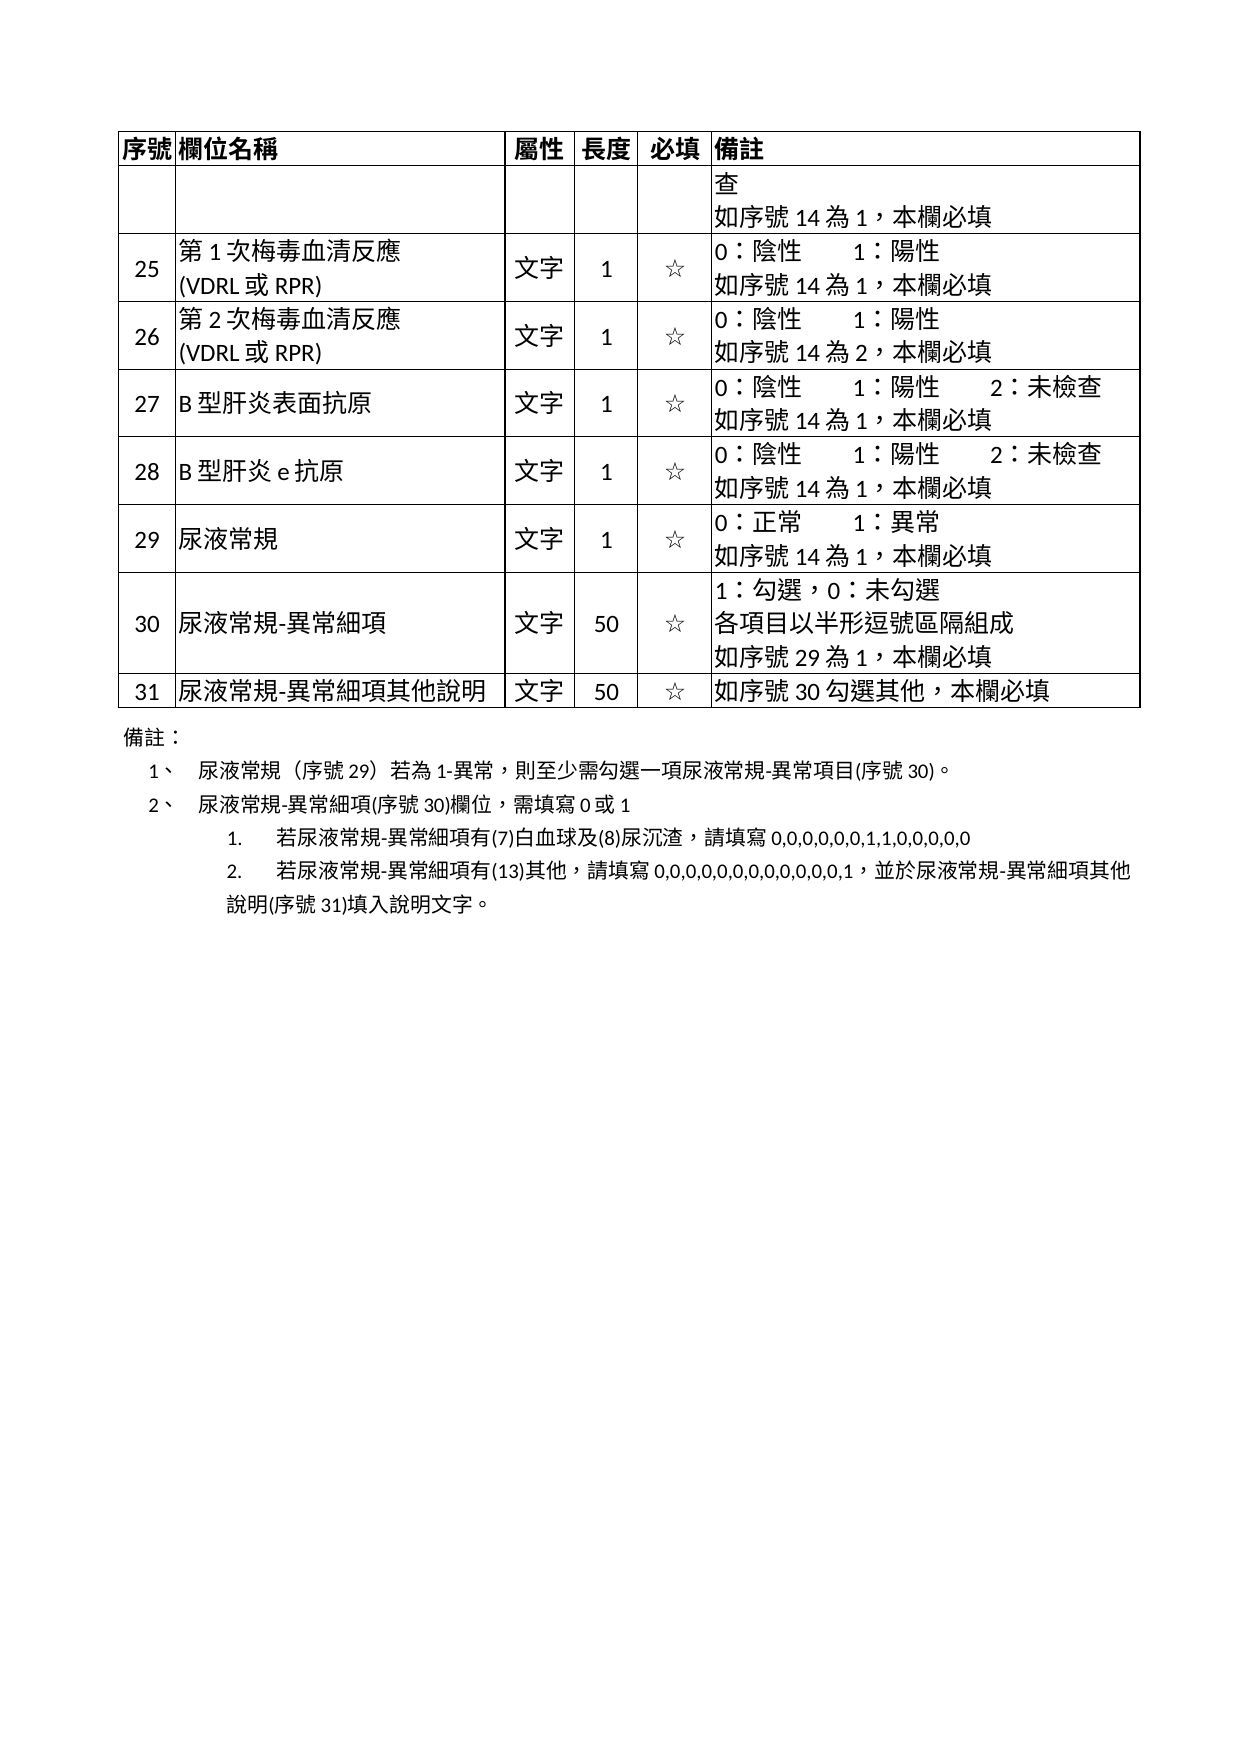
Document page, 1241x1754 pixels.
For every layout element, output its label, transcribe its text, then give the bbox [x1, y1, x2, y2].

table_cell [176, 166, 504, 233]
table_cell 第1次梅毒血清反應 (VDRL或RPR) [176, 234, 504, 301]
table_cell B型肝炎e抗原 [176, 437, 504, 504]
table_cell [575, 166, 637, 233]
table_cell 0：陰性 1：陽性 如序號14為2，本欄必填 [712, 302, 1139, 368]
table_cell 50 [575, 674, 637, 707]
table_header 必填 [638, 132, 711, 165]
table_cell [119, 166, 175, 233]
table_cell 0：陰性 1：陽性 如序號14為1，本欄必填 [712, 234, 1139, 301]
table_header 備註 [712, 132, 1139, 165]
table_cell 文字 [506, 437, 574, 504]
table_cell 1：勾選，0：未勾選 各項目以半形逗號區隔組成 如序號29為1，本欄必填 [712, 573, 1139, 673]
table_cell 27 [119, 370, 175, 436]
list 若尿液常規-異常細項有(7)白血球及(8)尿沉渣，請填寫0,0,0,0,0,0,1,1,0,0,0,0,0 [227, 819, 1146, 852]
table_cell [506, 166, 574, 233]
table_cell ☆ [638, 437, 711, 504]
table_cell B型肝炎表面抗原 [176, 370, 504, 436]
table_cell 文字 [506, 370, 574, 436]
table_header 長度 [575, 132, 637, 165]
text 備註： [123, 719, 1146, 752]
table_cell 尿液常規-異常細項 [176, 573, 504, 673]
list 尿液常規-異常細項(序號30)欄位，需填寫0或1 [148, 786, 1146, 819]
table_cell 查 如序號14為1，本欄必填 [712, 166, 1139, 233]
table_cell 0：正常 1：異常 如序號14為1，本欄必填 [712, 505, 1139, 572]
table_cell ☆ [638, 370, 711, 436]
table_header 欄位名稱 [176, 132, 504, 165]
table_cell ☆ [638, 573, 711, 673]
table_cell 25 [119, 234, 175, 301]
table_cell 文字 [506, 674, 574, 707]
table_cell 0：陰性 1：陽性 2：未檢查 如序號14為1，本欄必填 [712, 370, 1139, 436]
table_cell 1 [575, 505, 637, 572]
table_cell ☆ [638, 234, 711, 301]
table_cell 31 [119, 674, 175, 707]
table_cell 文字 [506, 505, 574, 572]
table_cell 尿液常規 [176, 505, 504, 572]
table_cell 文字 [506, 302, 574, 368]
table_cell 第2次梅毒血清反應 (VDRL或RPR) [176, 302, 504, 368]
table_cell 1 [575, 370, 637, 436]
list 若尿液常規-異常細項有(13)其他，請填寫0,0,0,0,0,0,0,0,0,0,0,0,1，並於尿液常規-異常細項其他說明(序號31)填入說明文字。 [226, 852, 1146, 918]
table_header 序號 [119, 132, 175, 165]
table_cell 30 [119, 573, 175, 673]
table_cell 0：陰性 1：陽性 2：未檢查 如序號14為1，本欄必填 [712, 437, 1139, 504]
table_header 屬性 [506, 132, 574, 165]
table_cell ☆ [638, 674, 711, 707]
table_cell 1 [575, 302, 637, 368]
table_cell 1 [575, 437, 637, 504]
table_cell 28 [119, 437, 175, 504]
table_cell ☆ [638, 302, 711, 368]
table_cell [638, 166, 711, 233]
table_cell 1 [575, 234, 637, 301]
table_cell 26 [119, 302, 175, 368]
table_cell 文字 [506, 573, 574, 673]
table_cell 文字 [506, 234, 574, 301]
table_cell 29 [119, 505, 175, 572]
table_cell 50 [575, 573, 637, 673]
table_cell 尿液常規-異常細項其他說明 [176, 674, 504, 707]
table_cell ☆ [638, 505, 711, 572]
list 尿液常規（序號29）若為1-異常，則至少需勾選一項尿液常規-異常項目(序號30)。 [148, 752, 1146, 786]
table_cell 如序號30勾選其他，本欄必填 [712, 674, 1139, 707]
